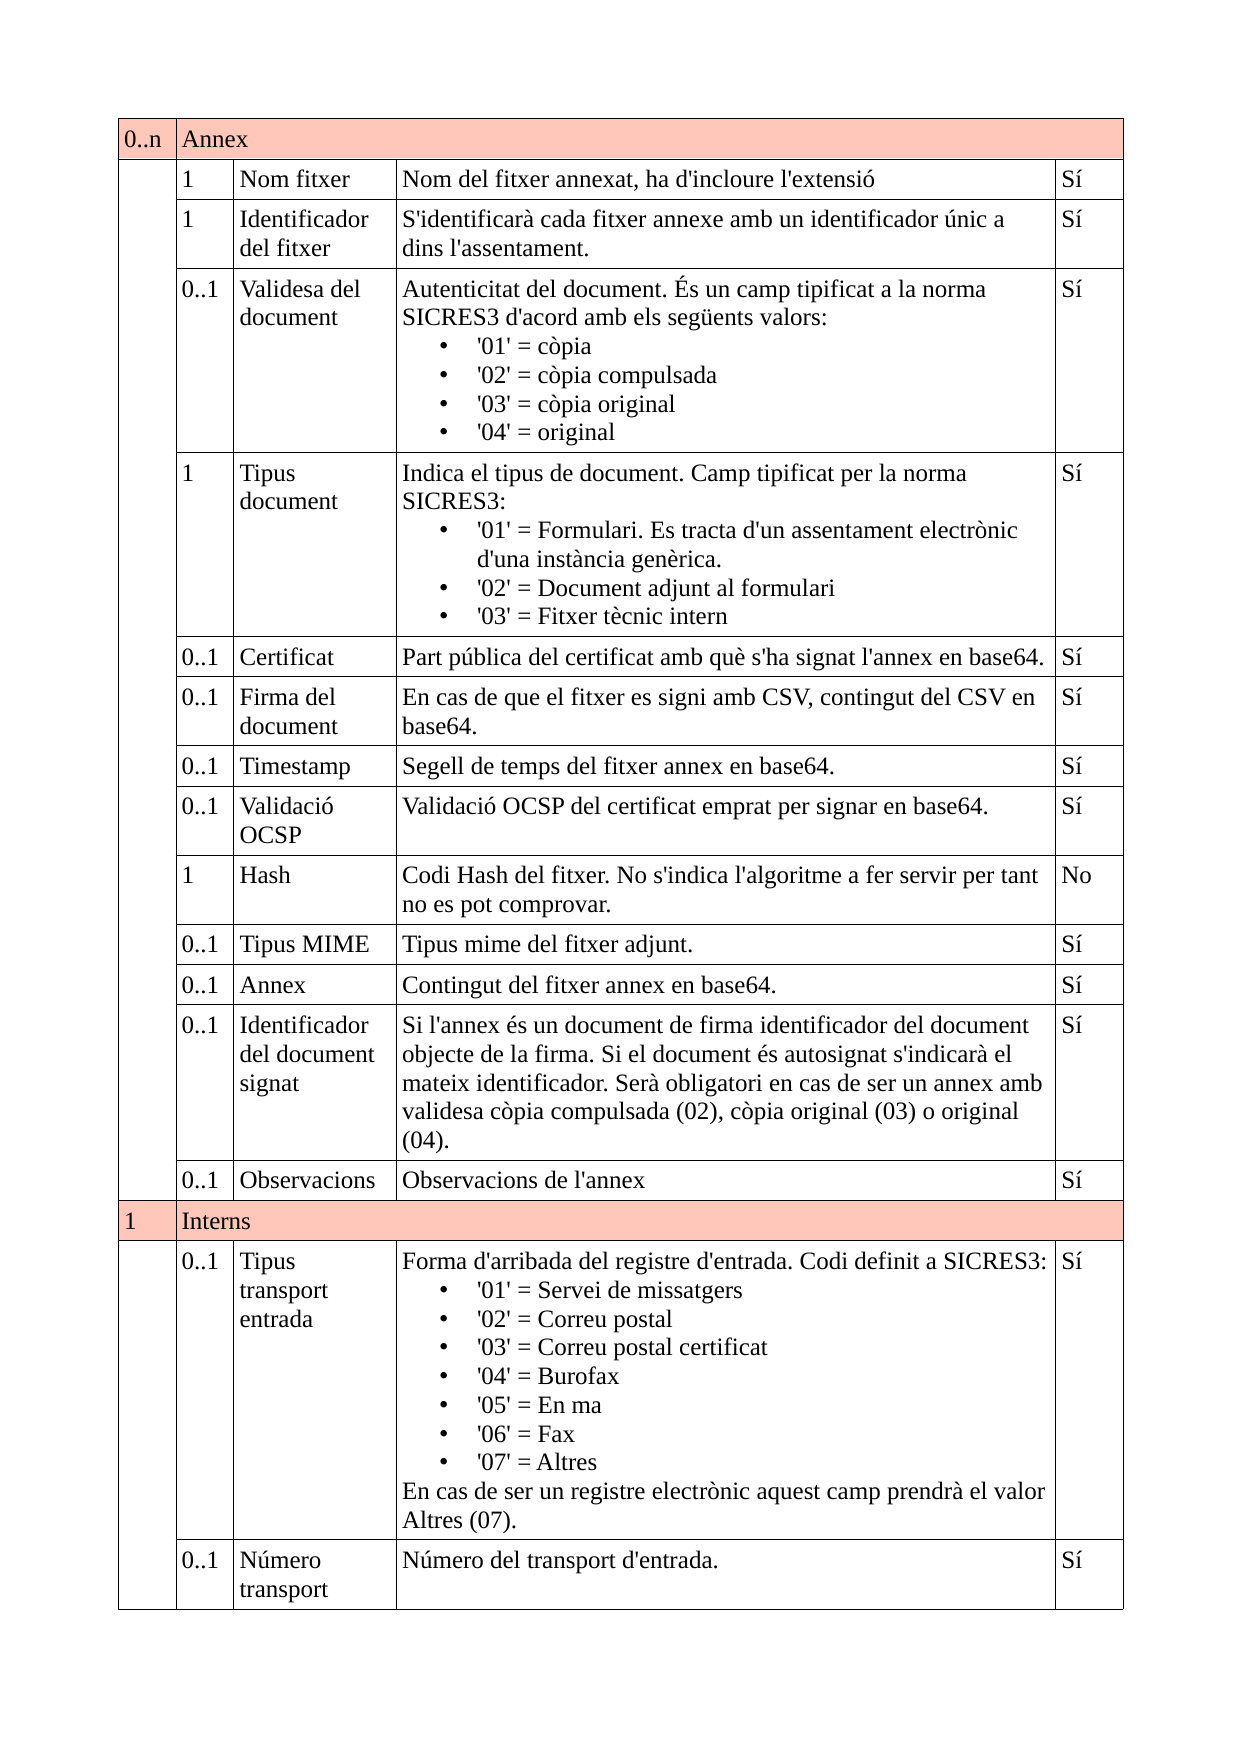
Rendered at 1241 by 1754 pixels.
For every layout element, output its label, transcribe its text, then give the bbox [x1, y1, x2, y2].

table_cell Validesa del document [234, 269, 396, 452]
table_cell Número transport [234, 1540, 396, 1608]
table_cell Codi Hash del fitxer. No s'indica l'algoritme a fer servir per tant no es pot comprovar. [397, 856, 1055, 924]
table_cell Sí [1056, 453, 1123, 636]
table_cell 0..1 [177, 1005, 233, 1160]
table_cell Sí [1056, 637, 1123, 676]
table_cell Segell de temps del fitxer annex en base64. [397, 746, 1055, 786]
table_cell Certificat [234, 637, 396, 676]
table_cell 0..1 [177, 1241, 233, 1539]
table_cell 1 [177, 453, 233, 636]
table_cell Hash [234, 856, 396, 924]
table_cell 0..1 [177, 1540, 233, 1608]
table_cell 1 [177, 160, 233, 199]
table_cell Sí [1056, 1161, 1123, 1200]
table_cell Sí [1056, 965, 1123, 1004]
table_cell En cas de que el fitxer es signi amb CSV, contingut del CSV en base64. [397, 677, 1055, 745]
table_cell Identificador del fitxer [234, 200, 396, 268]
table_cell Si l'annex és un document de firma identificador del document objecte de la firma. Si el document és autosignat s'indicarà el mateix identificador. Serà obligatori en cas de ser un annex amb validesa còpia compulsada (02), còpia original (03) o original (04). [397, 1005, 1055, 1160]
table_cell Timestamp [234, 746, 396, 786]
table_cell Validació OCSP [234, 787, 396, 855]
table_cell Sí [1056, 925, 1123, 964]
table_cell Sí [1056, 787, 1123, 855]
table_cell Forma d'arribada del registre d'entrada. Codi definit a SICRES3: '01' = Servei de missatgers '02' = Correu postal '03' = Correu postal certificat '04' = Burofax '05' = En ma '06' = Fax '07' = Altres En cas de ser un registre electrònic aquest camp prendrà el valor Altres (07). [397, 1241, 1055, 1539]
table_cell Annex [177, 119, 1123, 158]
table_cell 0..1 [177, 965, 233, 1004]
table_cell Sí [1056, 160, 1123, 199]
table_cell Part pública del certificat amb què s'ha signat l'annex en base64. [397, 637, 1055, 676]
table_cell 1 [119, 1201, 176, 1240]
table_cell 0..1 [177, 1161, 233, 1200]
table_cell [119, 1241, 176, 1608]
table_cell 0..1 [177, 787, 233, 855]
table_cell S'identificarà cada fitxer annexe amb un identificador únic a dins l'assentament. [397, 200, 1055, 268]
table_cell 0..1 [177, 637, 233, 676]
table_cell Tipus document [234, 453, 396, 636]
table_cell Nom del fitxer annexat, ha d'incloure l'extensió [397, 160, 1055, 199]
table_cell Tipus transport entrada [234, 1241, 396, 1539]
table_cell Nom fitxer [234, 160, 396, 199]
table_cell 0..1 [177, 746, 233, 786]
table_cell Tipus MIME [234, 925, 396, 964]
table_cell Identificador del document signat [234, 1005, 396, 1160]
table_cell Observacions de l'annex [397, 1161, 1055, 1200]
table_cell 1 [177, 200, 233, 268]
table_cell Firma del document [234, 677, 396, 745]
table_cell Sí [1056, 200, 1123, 268]
table_cell Sí [1056, 746, 1123, 786]
table_cell [119, 160, 176, 1200]
table_cell Indica el tipus de document. Camp tipificat per la norma SICRES3: '01' = Formulari. Es tracta d'un assentament electrònic d'una instància genèrica. '02' = Document adjunt al formulari '03' = Fitxer tècnic intern [397, 453, 1055, 636]
table_cell 0..1 [177, 269, 233, 452]
table_cell Sí [1056, 1540, 1123, 1608]
table_cell Sí [1056, 269, 1123, 452]
table_cell Número del transport d'entrada. [397, 1540, 1055, 1608]
table_cell Sí [1056, 1241, 1123, 1539]
table_cell Sí [1056, 677, 1123, 745]
table_cell 0..1 [177, 925, 233, 964]
table_cell Interns [177, 1201, 1123, 1240]
table_cell Contingut del fitxer annex en base64. [397, 965, 1055, 1004]
table_cell Tipus mime del fitxer adjunt. [397, 925, 1055, 964]
table_cell 0..n [119, 119, 176, 158]
table_cell Sí [1056, 1005, 1123, 1160]
table_cell Autenticitat del document. És un camp tipificat a la norma SICRES3 d'acord amb els següents valors: '01' = còpia '02' = còpia compulsada '03' = còpia original '04' = original [397, 269, 1055, 452]
table_cell Annex [234, 965, 396, 1004]
table_cell 1 [177, 856, 233, 924]
table_cell 0..1 [177, 677, 233, 745]
table_cell No [1056, 856, 1123, 924]
table_cell Validació OCSP del certificat emprat per signar en base64. [397, 787, 1055, 855]
table_cell Observacions [234, 1161, 396, 1200]
